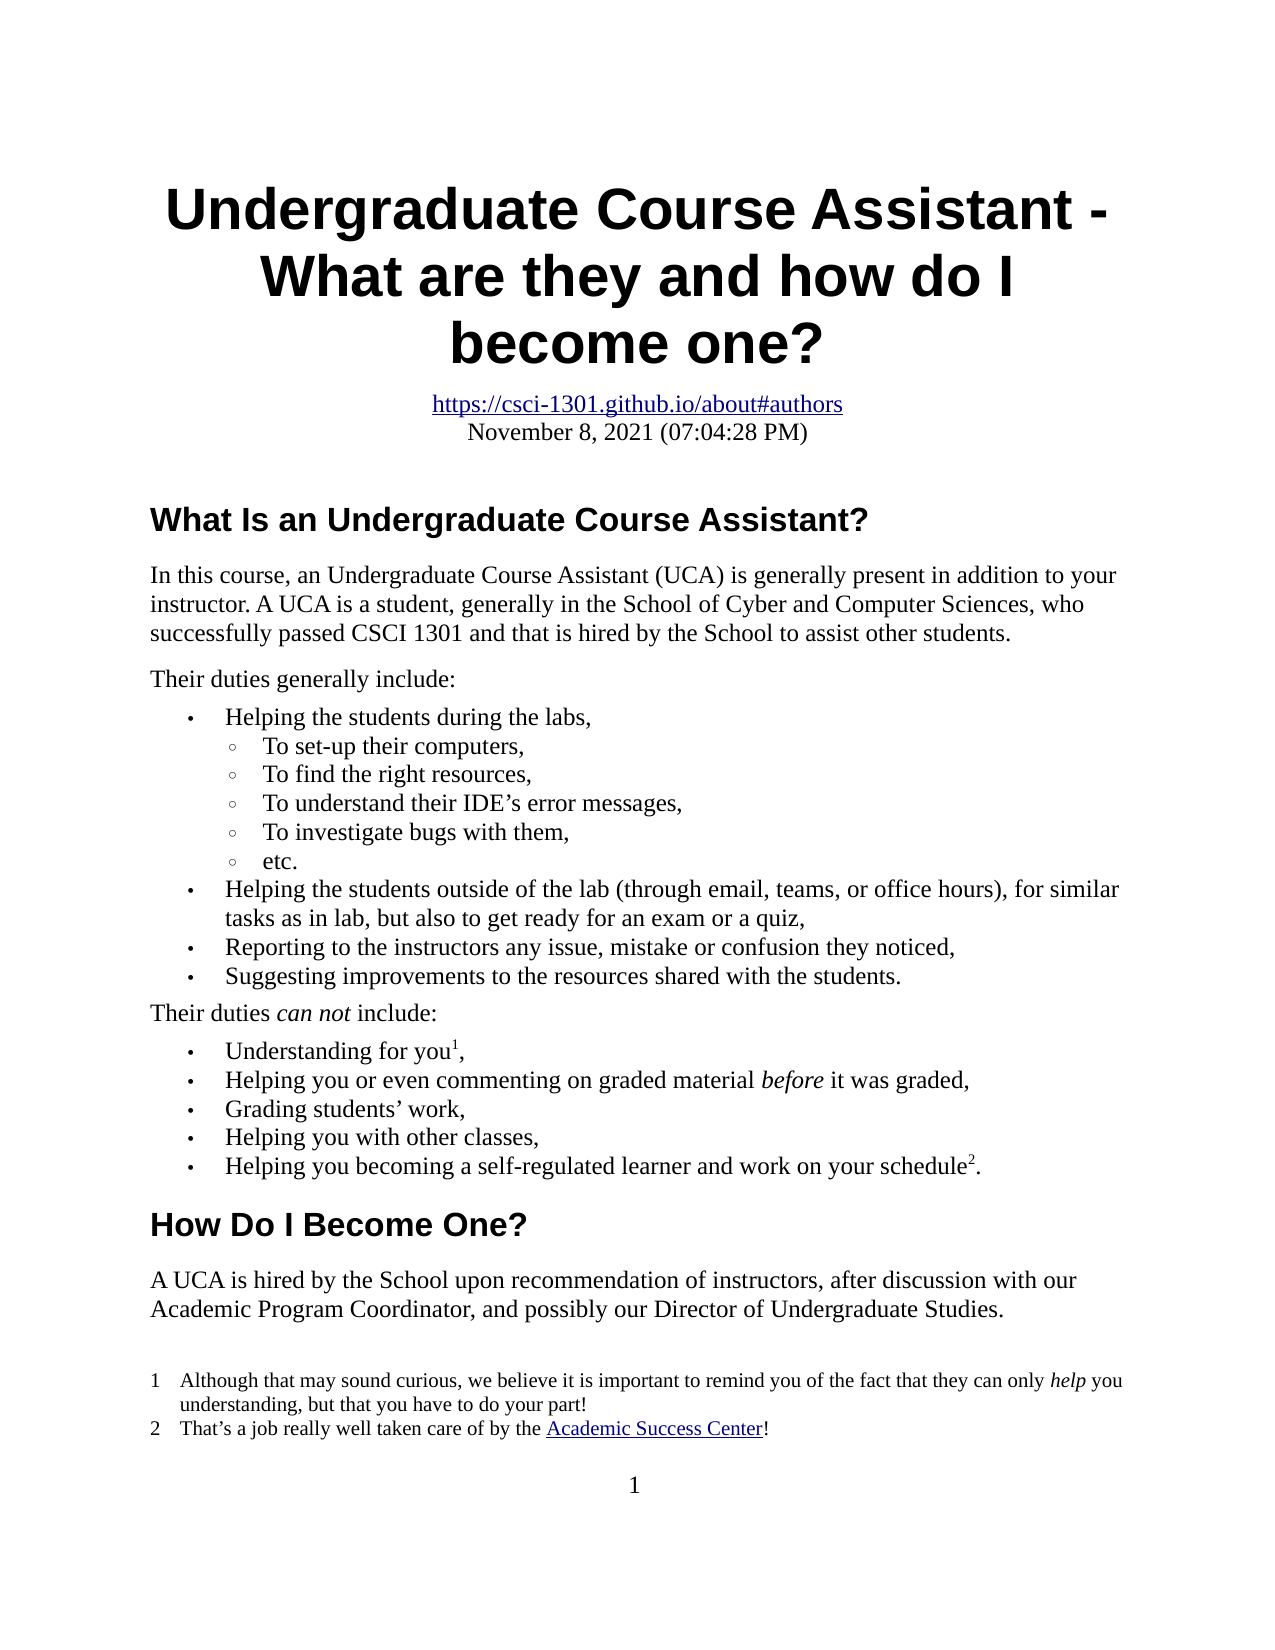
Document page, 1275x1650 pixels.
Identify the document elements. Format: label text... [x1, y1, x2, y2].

list Helping you or even commenting on graded material before it was graded, [187, 1065, 1125, 1094]
title Undergraduate Course Assistant - What are they and how do I become one? [150, 175, 1125, 376]
list Helping the students during the labs, [187, 702, 1125, 731]
list Helping you with other classes, [187, 1122, 1125, 1151]
list Suggesting improvements to the resources shared with the students. [187, 961, 1125, 989]
list Understanding for you, [187, 1036, 1125, 1065]
text https://csci-1301.github.io/about#authors [150, 389, 1125, 417]
list That’s a job really well taken care of by the Academic Success Center! [150, 1416, 1125, 1440]
list To find the right resources, [225, 759, 1125, 788]
text In this course, an Undergraduate Course Assistant (UCA) is generally present in addition to your instructor. A UCA is a student, generally in the School of Cyber and Computer Sciences, who successfully passed CSCI 1301 and that is hired by the School to assist other students. [150, 560, 1125, 646]
list Although that may sound curious, we believe it is important to remind you of the fact that they can only help you understanding, but that you have to do your part! [150, 1368, 1125, 1416]
subtitle What Is an Undergraduate Course Assistant? [150, 500, 1125, 539]
list Helping you becoming a self-regulated learner and work on your schedule. [187, 1151, 1125, 1180]
text November 8, 2021 (07:04:28 PM) [150, 417, 1125, 446]
text Their duties can not include: [150, 998, 1125, 1027]
list Reporting to the instructors any issue, mistake or confusion they noticed, [187, 932, 1125, 961]
subtitle How Do I Become One? [150, 1205, 1125, 1243]
text Their duties generally include: [150, 664, 1125, 693]
list To set-up their computers, [225, 731, 1125, 759]
list To investigate bugs with them, [225, 817, 1125, 846]
list Helping the students outside of the lab (through email, teams, or office hours), for similar tasks as in lab, but also to get ready for an exam or a quiz, [187, 874, 1125, 932]
list Grading students’ work, [187, 1094, 1125, 1122]
text A UCA is hired by the School upon recommendation of instructors, after discussion with our Academic Program Coordinator, and possibly our Director of Undergraduate Studies. [150, 1265, 1125, 1322]
list To understand their IDE’s error messages, [225, 788, 1125, 817]
list etc. [225, 846, 1125, 874]
